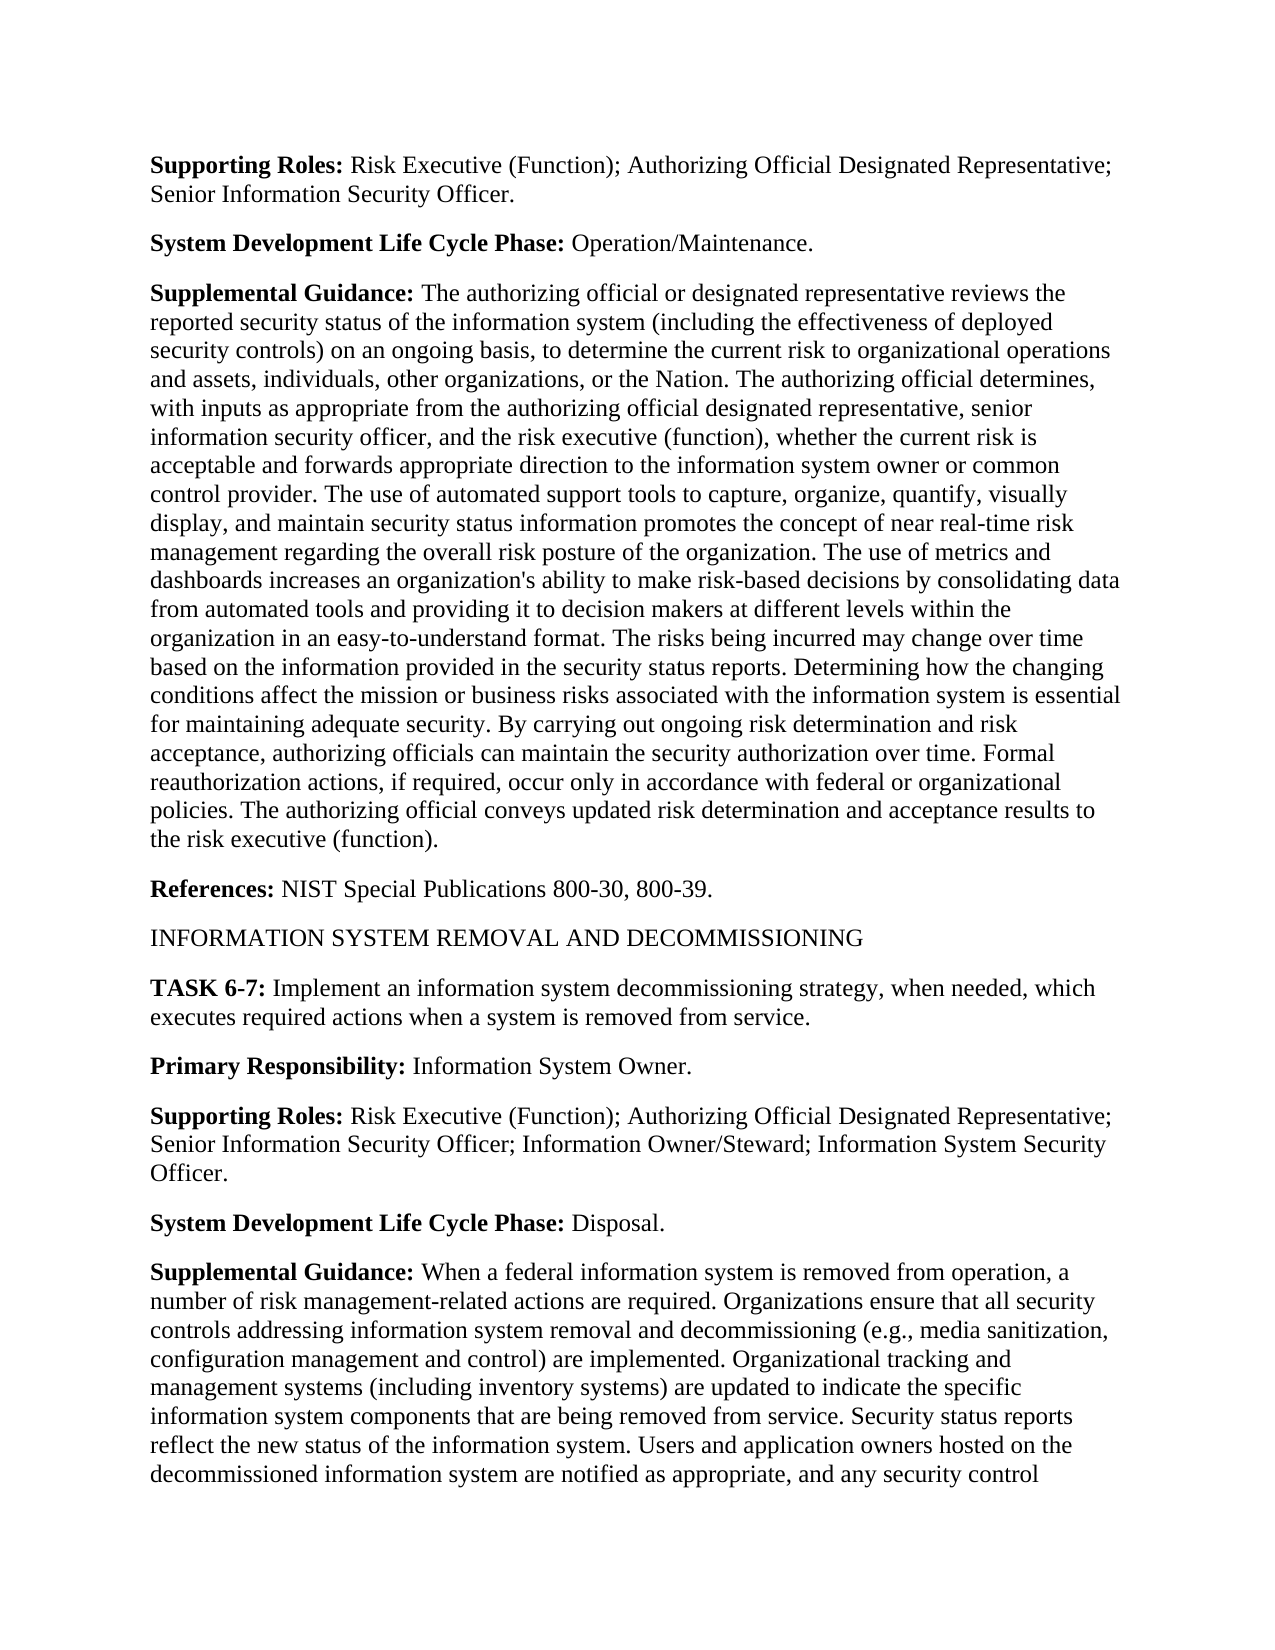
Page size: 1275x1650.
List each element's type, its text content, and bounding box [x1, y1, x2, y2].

text References: NIST Special Publications 800-30, 800-39. [150, 874, 1125, 902]
text Primary Responsibility: Information System Owner. [150, 1051, 1125, 1080]
text Supplemental Guidance: When a federal information system is removed from operation, a number of risk management-related actions are required. Organizations ensure that all security controls addressing information system removal and decommissioning (e.g., media sanitization, configuration management and control) are implemented. Organizational tracking and management systems (including inventory systems) are updated to indicate the specific information system components that are being removed from service. Security status reports reflect the new status of the information system. Users and application owners hosted on the decommissioned information system are notified as appropriate, and any security control [150, 1257, 1125, 1487]
text Supporting Roles: Risk Executive (Function); Authorizing Official Designated Representative; Senior Information Security Officer. [150, 150, 1125, 207]
text System Development Life Cycle Phase: Disposal. [150, 1208, 1125, 1237]
text INFORMATION SYSTEM REMOVAL AND DECOMMISSIONING [150, 923, 1125, 952]
text Supplemental Guidance: The authorizing official or designated representative reviews the reported security status of the information system (including the effectiveness of deployed security controls) on an ongoing basis, to determine the current risk to organizational operations and assets, individuals, other organizations, or the Nation. The authorizing official determines, with inputs as appropriate from the authorizing official designated representative, senior information security officer, and the risk executive (function), whether the current risk is acceptable and forwards appropriate direction to the information system owner or common control provider. The use of automated support tools to capture, organize, quantify, visually display, and maintain security status information promotes the concept of near real-time risk management regarding the overall risk posture of the organization. The use of metrics and dashboards increases an organization's ability to make risk-based decisions by consolidating data from automated tools and providing it to decision makers at different levels within the organization in an easy-to-understand format. The risks being incurred may change over time based on the information provided in the security status reports. Determining how the changing conditions affect the mission or business risks associated with the information system is essential for maintaining adequate security. By carrying out ongoing risk determination and risk acceptance, authorizing officials can maintain the security authorization over time. Formal reauthorization actions, if required, occur only in accordance with federal or organizational policies. The authorizing official conveys updated risk determination and acceptance results to the risk executive (function). [150, 278, 1125, 853]
text Supporting Roles: Risk Executive (Function); Authorizing Official Designated Representative; Senior Information Security Officer; Information Owner/Steward; Information System Security Officer. [150, 1101, 1125, 1187]
text TASK 6-7: Implement an information system decommissioning strategy, when needed, which executes required actions when a system is removed from service. [150, 973, 1125, 1030]
text System Development Life Cycle Phase: Operation/Maintenance. [150, 228, 1125, 257]
